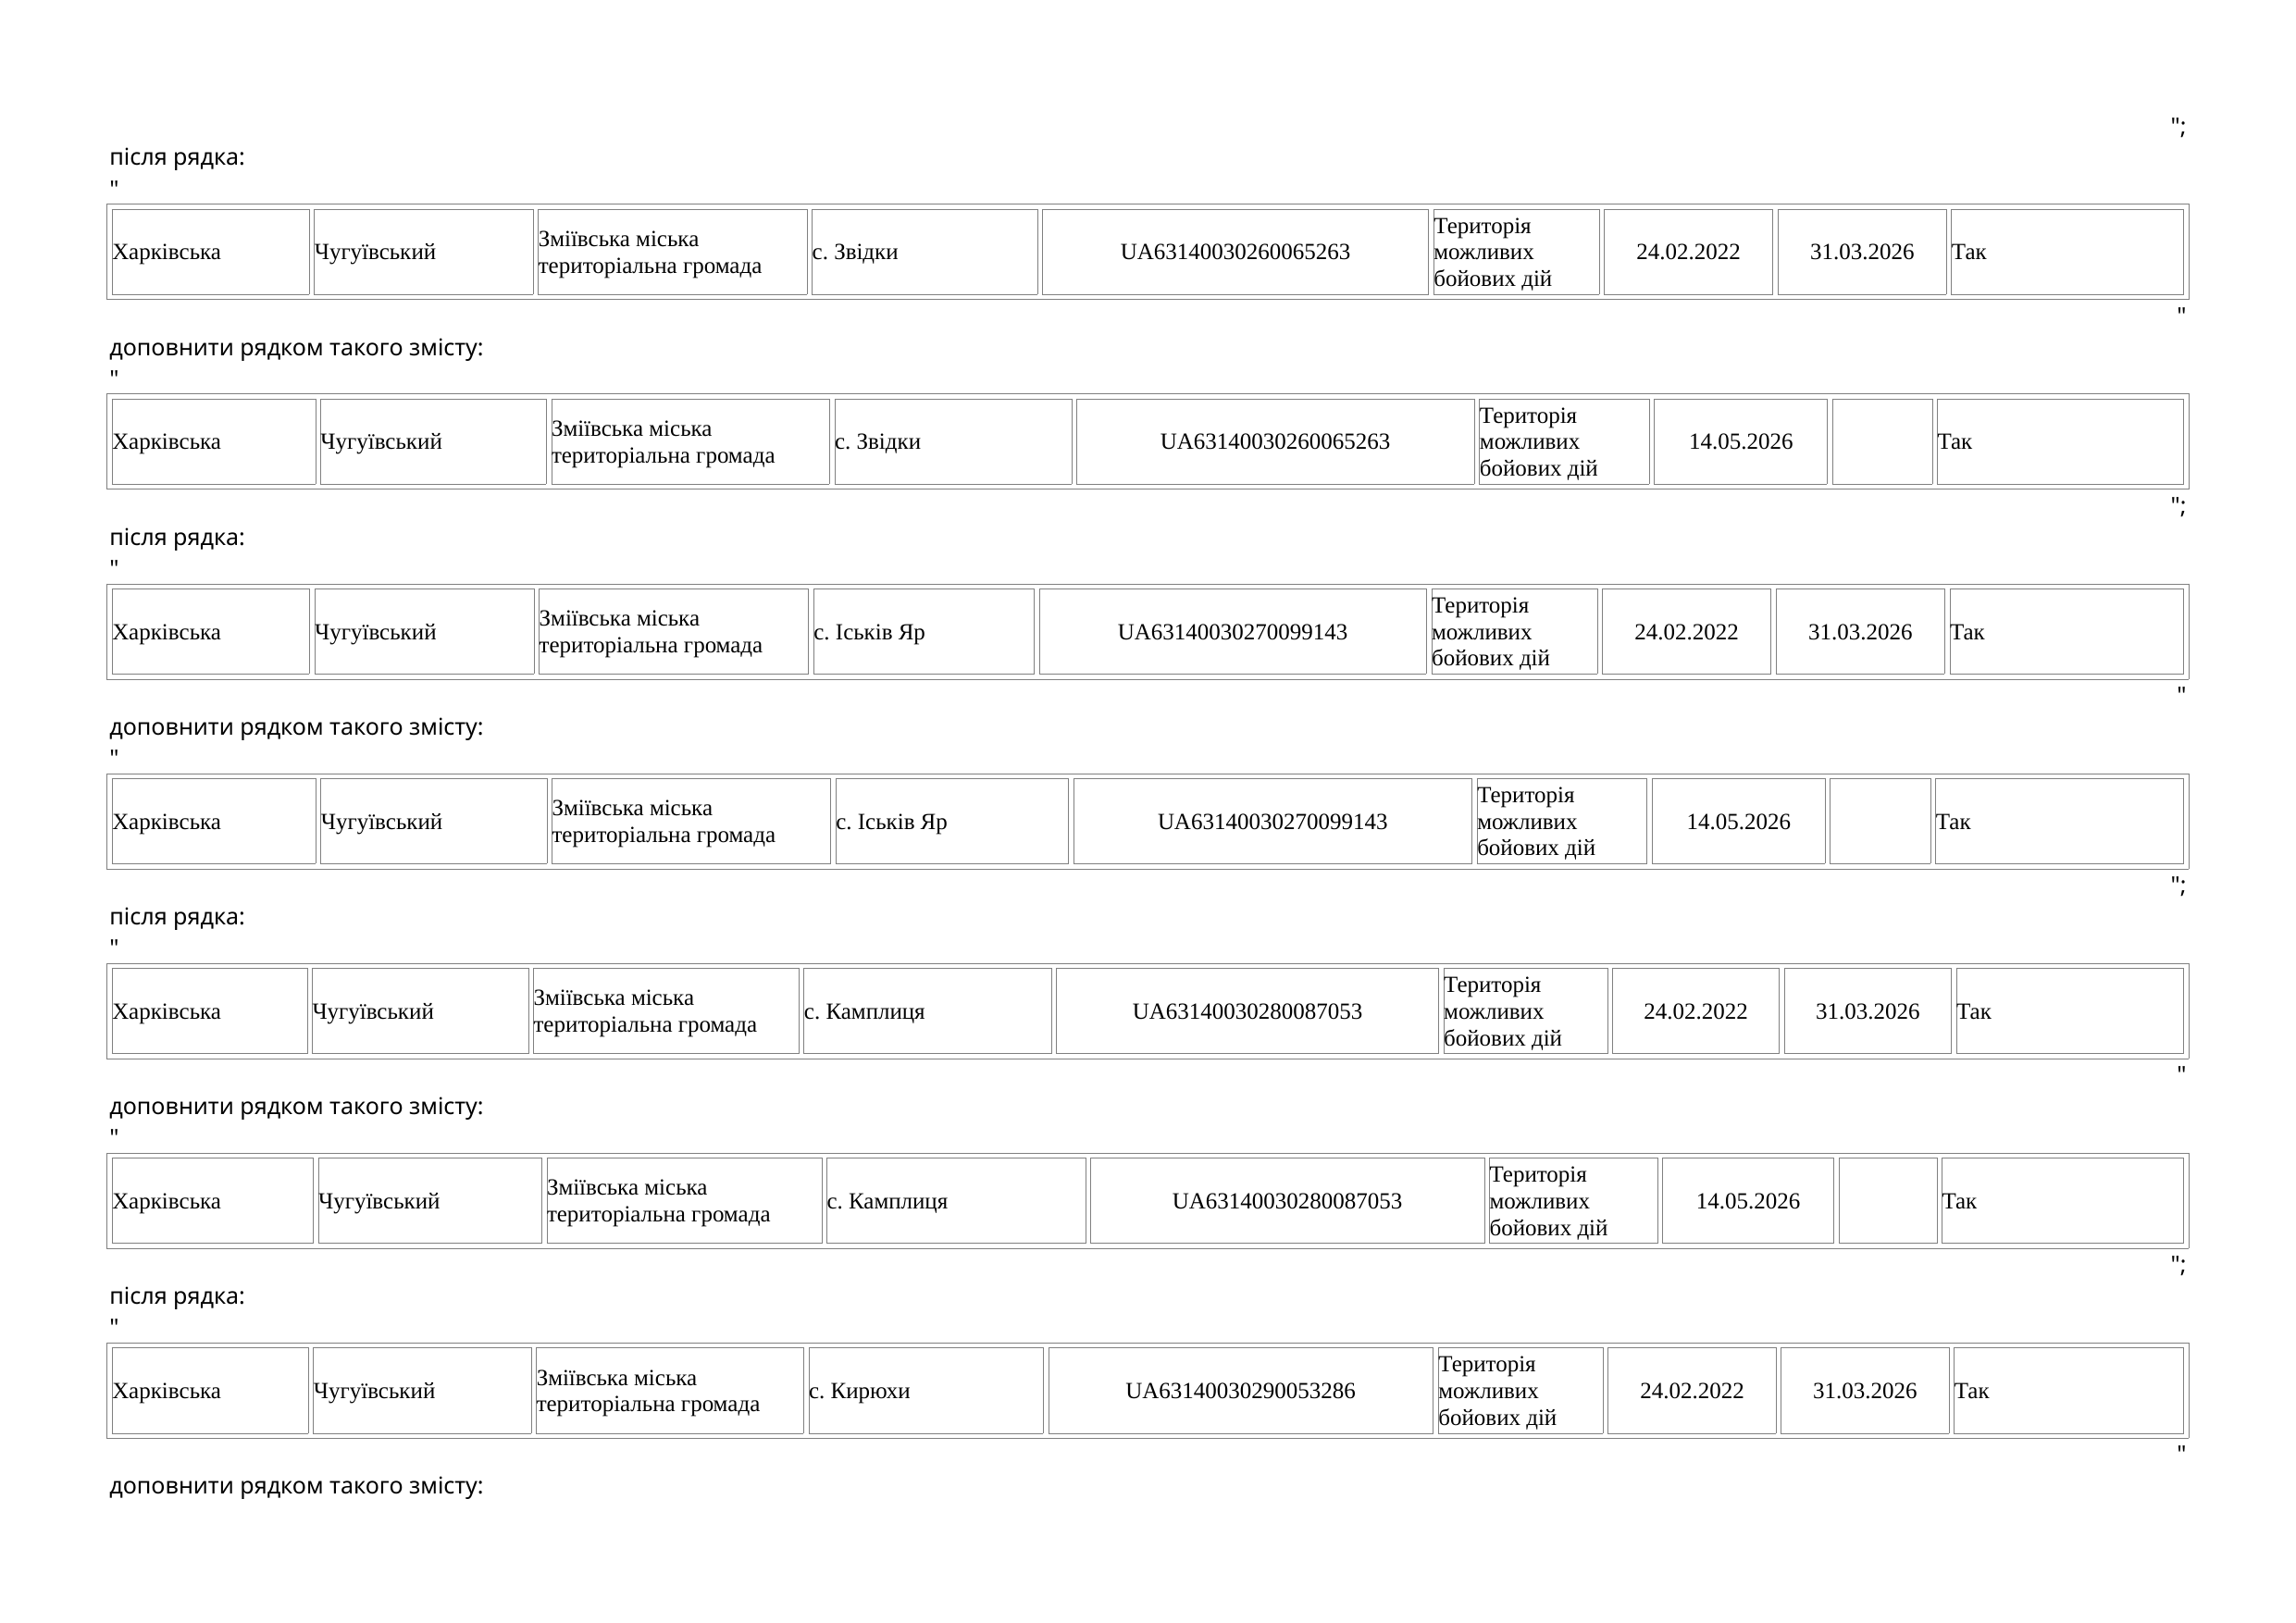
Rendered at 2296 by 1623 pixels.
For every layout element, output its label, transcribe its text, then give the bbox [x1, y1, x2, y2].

table_header 31.03.2026 [1773, 585, 1947, 674]
table_header Територія можливих бойових дій [1477, 394, 1652, 484]
table_header Харківська [109, 964, 309, 1053]
table_header 24.02.2022 [1602, 204, 1775, 294]
text " [109, 1311, 2186, 1343]
table_header Територія можливих бойових дій [1441, 964, 1609, 1053]
table_header с. Кирюхи [806, 1344, 1046, 1432]
table_header Так [1934, 394, 2186, 484]
text доповнити рядком такого змісту: [109, 1469, 2186, 1501]
text "; [109, 1249, 2186, 1280]
table_header Так [1947, 585, 2186, 674]
table_header UA63140030260065263 [1074, 394, 1477, 484]
table_header Так [1933, 774, 2186, 863]
table_header 14.05.2026 [1649, 774, 1827, 863]
table_header [1828, 774, 1933, 863]
text " [109, 742, 2186, 774]
text " [109, 300, 2186, 330]
table_header Територія можливих бойових дій [1429, 585, 1599, 674]
text " [109, 932, 2186, 963]
table_header Так [1954, 964, 2186, 1053]
table_header Територія можливих бойових дій [1474, 774, 1649, 863]
table_header [1836, 1154, 1939, 1243]
text " [109, 362, 2186, 393]
table_header Чугуївський [309, 964, 530, 1053]
text " [109, 1059, 2186, 1090]
table_header Харківська [109, 585, 312, 674]
table_header Харківська [109, 774, 318, 863]
table_header Зміївська міська територіальна громада [531, 964, 801, 1053]
table_header 14.05.2026 [1652, 394, 1830, 484]
table_header Зміївська міська територіальна громада [537, 585, 811, 674]
table_header с. Звідки [810, 204, 1039, 294]
text після рядка: [109, 1280, 2186, 1311]
table_header Так [1949, 204, 2186, 294]
table_header 24.02.2022 [1599, 585, 1773, 674]
table_header Чугуївський [317, 394, 549, 484]
table_header с. Іськів Яр [833, 774, 1071, 863]
text доповнити рядком такого змісту: [109, 710, 2186, 742]
table_header 24.02.2022 [1606, 1344, 1779, 1432]
text "; [109, 489, 2186, 520]
table_header Чугуївський [312, 204, 536, 294]
text "; [109, 109, 2186, 141]
table_header Територія можливих бойових дій [1431, 204, 1602, 294]
table_header UA63140030270099143 [1036, 585, 1429, 674]
table_header Зміївська міська територіальна громада [549, 394, 832, 484]
table_header 14.05.2026 [1660, 1154, 1836, 1243]
text після рядка: [109, 900, 2186, 932]
table_header с. Камплиця [801, 964, 1054, 1053]
table_header 24.02.2022 [1610, 964, 1781, 1053]
text " [109, 680, 2186, 710]
text " [109, 551, 2186, 584]
table_header с. Іськів Яр [811, 585, 1036, 674]
table_header 31.03.2026 [1775, 204, 1949, 294]
table_header Зміївська міська територіальна громада [536, 204, 809, 294]
table_header Зміївська міська територіальна громада [544, 1154, 824, 1243]
text " [109, 172, 2186, 204]
table_header Чугуївський [318, 774, 549, 863]
table_header Чугуївський [316, 1154, 544, 1243]
table_header 31.03.2026 [1781, 964, 1954, 1053]
table_header Харківська [109, 1344, 311, 1432]
text доповнити рядком такого змісту: [109, 330, 2186, 362]
table_header Територія можливих бойових дій [1486, 1154, 1660, 1243]
table_header Харківська [109, 204, 312, 294]
text після рядка: [109, 520, 2186, 551]
table_header Так [1952, 1344, 2186, 1432]
table_header 31.03.2026 [1779, 1344, 1952, 1432]
table_header Харківська [109, 394, 317, 484]
table_header UA63140030270099143 [1071, 774, 1474, 863]
table_header Чугуївський [311, 1344, 534, 1432]
text "; [109, 870, 2186, 900]
table_header Чугуївський [312, 585, 536, 674]
table_header UA63140030280087053 [1054, 964, 1441, 1053]
table_header [1830, 394, 1934, 484]
text " [109, 1121, 2186, 1153]
text після рядка: [109, 141, 2186, 172]
table_header с. Звідки [832, 394, 1074, 484]
table_header [1840, 1158, 1937, 1243]
table_header Зміївська міська територіальна громада [534, 1344, 806, 1432]
table_header Зміївська міська територіальна громада [550, 774, 833, 863]
table_header Харківська [109, 1154, 316, 1243]
table_header UA63140030280087053 [1088, 1154, 1486, 1243]
table_header [1831, 779, 1930, 863]
table_header с. Камплиця [824, 1154, 1088, 1243]
text " [109, 1439, 2186, 1469]
table_header Так [1939, 1154, 2186, 1243]
table_header UA63140030260065263 [1039, 204, 1431, 294]
table_header UA63140030290053286 [1046, 1344, 1435, 1432]
text доповнити рядком такого змісту: [109, 1090, 2186, 1121]
table_header [1833, 400, 1932, 484]
table_header Територія можливих бойових дій [1435, 1344, 1606, 1432]
